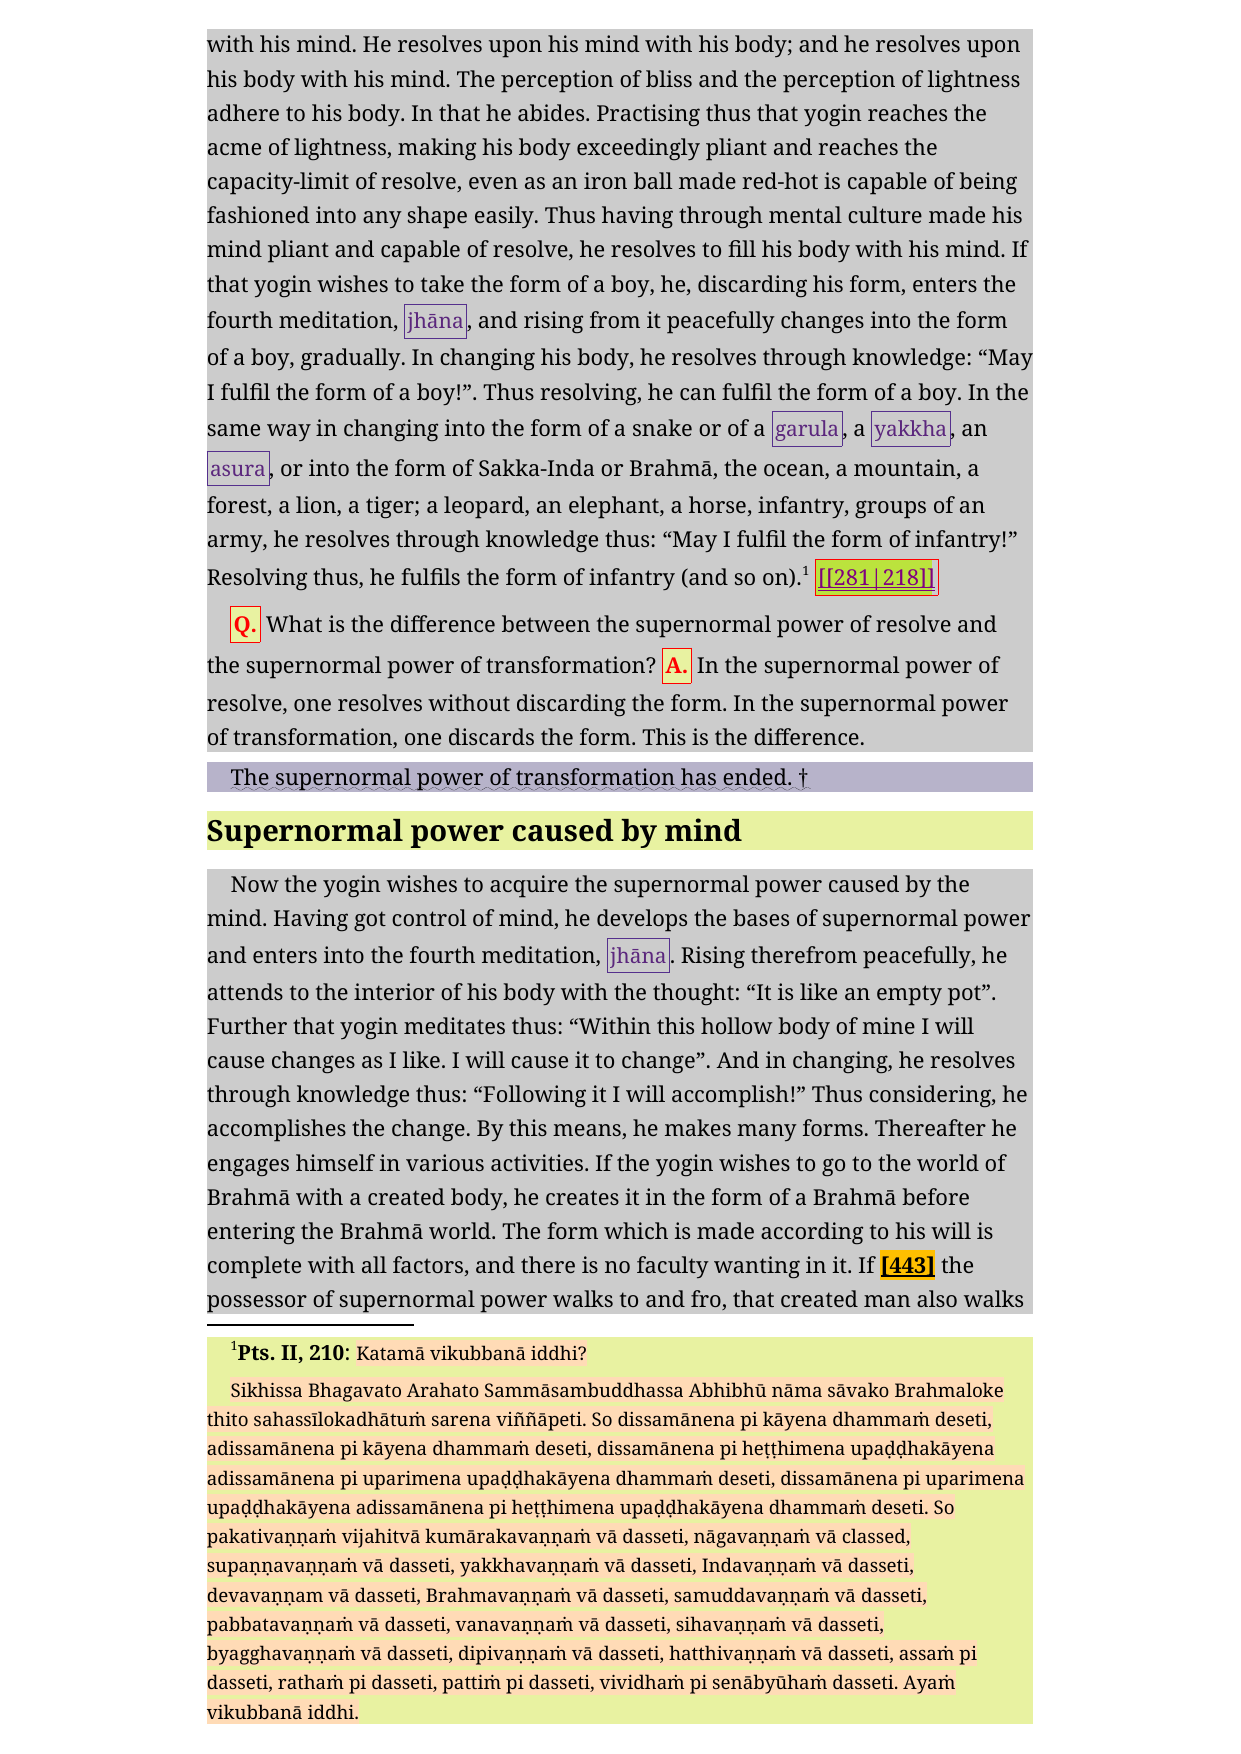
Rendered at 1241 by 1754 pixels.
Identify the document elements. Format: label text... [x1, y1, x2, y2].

text Sikhissa Bhagavato Arahato Sammāsambuddhassa Abhibhū nāma sāvako Brahmaloke thito sahassīlokadhātuṁ sarena viññāpeti. So dissamānena pi kāyena dhammaṁ deseti, adissamānena pi kāyena dhammaṁ deseti, dissamānena pi heṭṭhimena upaḍḍhakāyena adissamānena pi uparimena upaḍḍhakāyena dhammaṁ deseti, dissamānena pi uparimena upaḍḍhakāyena adissamānena pi heṭṭhimena upaḍḍhakāyena dhammaṁ deseti. So pakativaṇṇaṁ vijahitvā kumārakavaṇṇaṁ vā dasseti, nāgavaṇṇaṁ vā classed, supaṇṇavaṇṇaṁ vā dasseti, yakkhavaṇṇaṁ vā dasseti, Indavaṇṇaṁ vā dasseti, devavaṇṇam vā dasseti, Brahmavaṇṇaṁ vā dasseti, samuddavaṇṇaṁ vā dasseti, pabbatavaṇṇaṁ vā dasseti, vanavaṇṇaṁ vā dasseti, sihavaṇṇaṁ vā dasseti, byagghavaṇṇaṁ vā dasseti, dipivaṇṇaṁ vā dasseti, hatthivaṇṇaṁ vā dasseti, assaṁ pi dasseti, rathaṁ pi dasseti, pattiṁ pi dasseti, vividhaṁ pi senābyūhaṁ dasseti. Ayaṁ vikubbanā iddhi. [207, 1377, 1033, 1724]
text Pts. II, 210: Katamā vikubbanā iddhi? [207, 1337, 1033, 1367]
subtitle Supernormal power caused by mind [207, 811, 1033, 850]
text Q. What is the difference between the supernormal power of resolve and the supernormal power of transformation? A. In the supernormal power of resolve, one resolves without discarding the form. In the supernormal power of transformation, one discards the form. This is the difference. [207, 606, 1033, 752]
text Now the yogin wishes to acquire the supernormal power caused by the mind. Having got control of mind, he develops the bases of supernormal power and enters into the fourth meditation, jhāna. Rising therefrom peacefully, he attends to the interior of his body with the thought: “It is like an empty pot”. Further that yogin meditates thus: “Within this hollow body of mine I will cause changes as I like. I will cause it to change”. And in changing, he resolves through knowledge thus: “Following it I will accomplish!” Thus considering, he accomplishes the change. By this means, he makes many forms. Thereafter he engages himself in various activities. If the yogin wishes to go to the world of Brahmā with a created body, he creates it in the form of a Brahmā before entering the Brahmā world. The form which is made according to his will is complete with all factors, and there is no faculty wanting in it. If [443] the possessor of supernormal power walks to and fro, that created man also walks [207, 869, 1033, 1314]
text with his mind. He resolves upon his mind with his body; and he resolves upon his body with his mind. The perception of bliss and the perception of lightness adhere to his body. In that he abides. Practising thus that yogin reaches the acme of lightness, making his body exceedingly pliant and reaches the capacity-limit of resolve, even as an iron ball made red-hot is capable of being fashioned into any shape easily. Thus having through mental culture made his mind pliant and capable of resolve, he resolves to fill his body with his mind. If that yogin wishes to take the form of a boy, he, discarding his form, enters the fourth meditation, jhāna, and rising from it peacefully changes into the form of a boy, gradually. In changing his body, he resolves through knowledge: “May I fulfil the form of a boy!”. Thus resolving, he can fulfil the form of a boy. In the same way in changing into the form of a snake or of a garula, a yakkha, an asura, or into the form of Sakka-Inda or Brahmā, the ocean, a mountain, a forest, a lion, a tiger; a leopard, an elephant, a horse, infantry, groups of an army, he resolves through knowledge thus: “May I fulfil the form of infantry!” Resolving thus, he fulfils the form of infantry (and so on). [[281|218]] [207, 29, 1033, 595]
text The supernormal power of transformation has ended. † [207, 762, 1033, 792]
